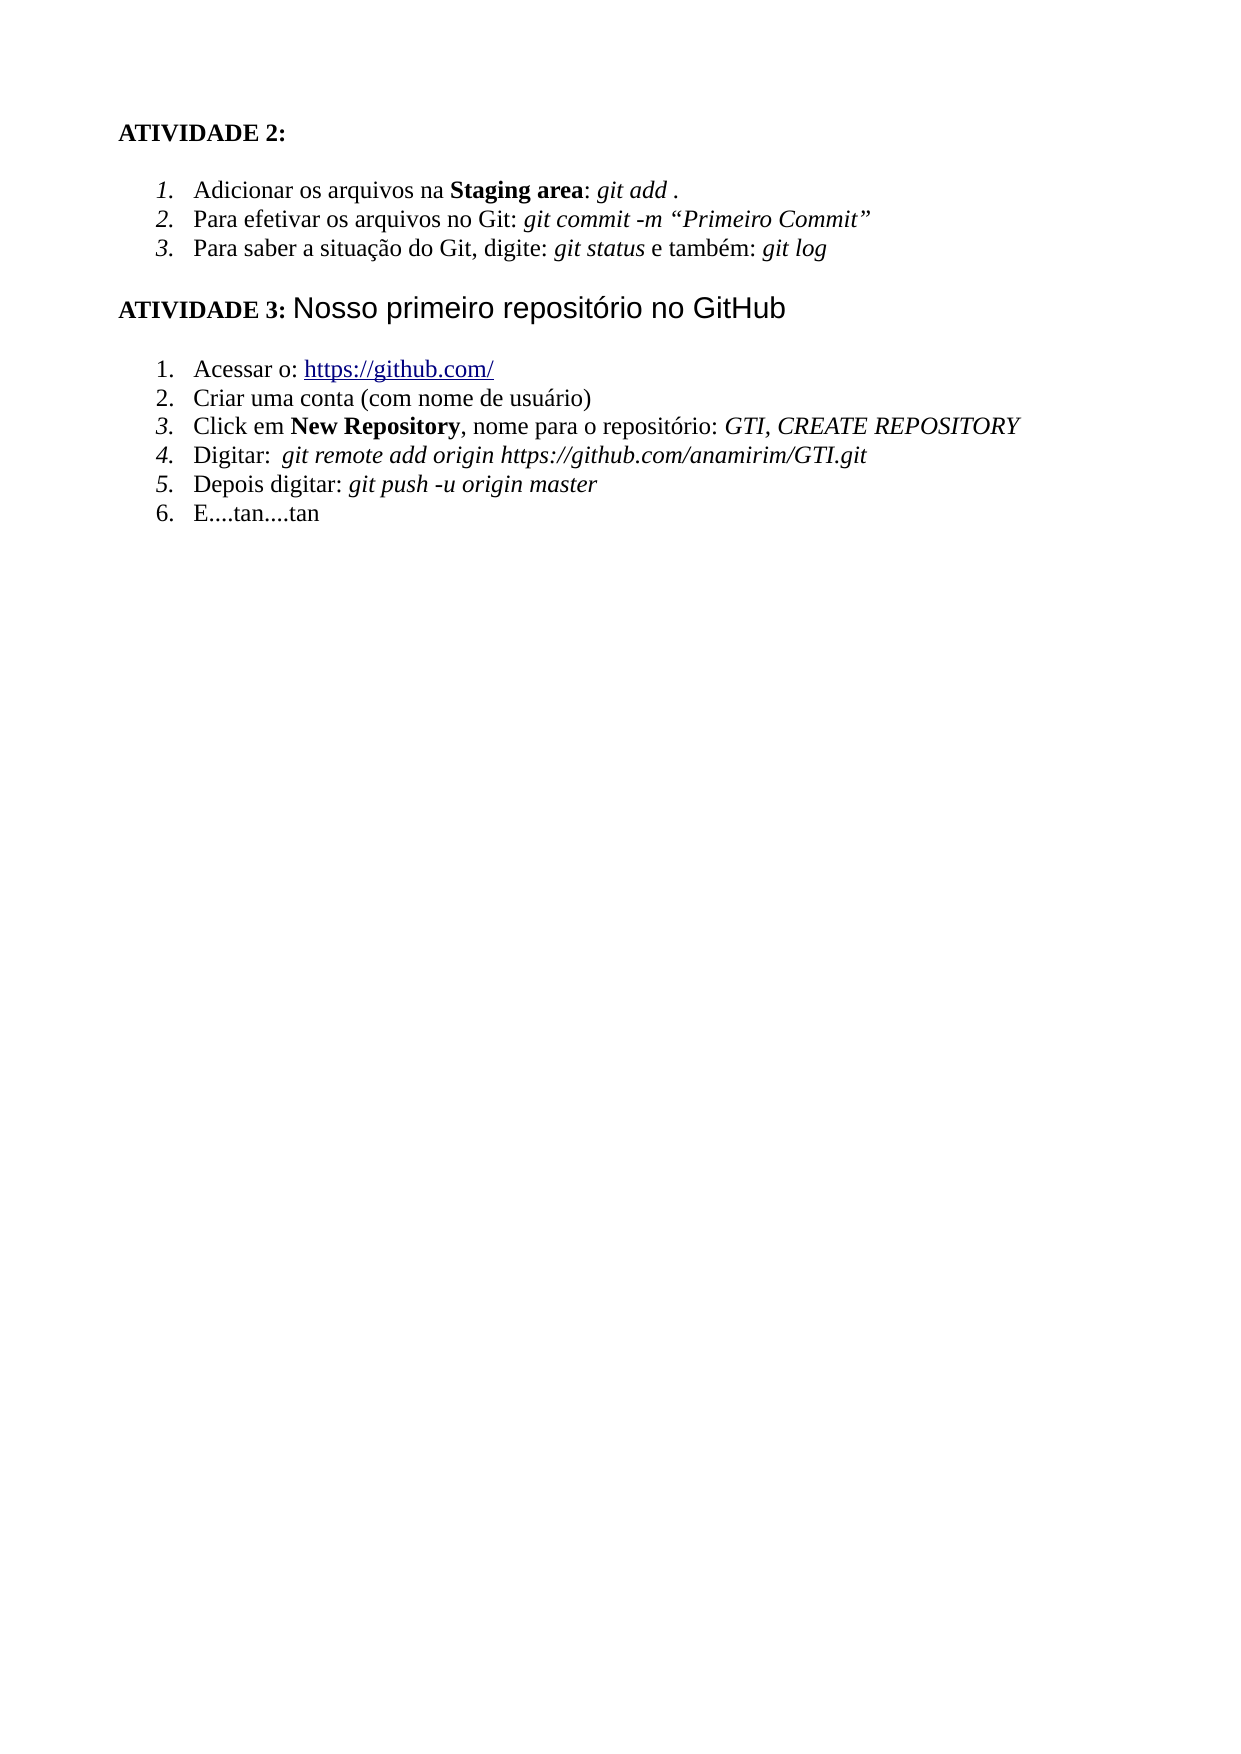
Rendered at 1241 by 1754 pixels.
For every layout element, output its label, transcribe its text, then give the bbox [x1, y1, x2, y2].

text ATIVIDADE 2: [118, 118, 1122, 147]
list Adicionar os arquivos na Staging area: git add . [156, 176, 1122, 204]
text ATIVIDADE 3: Nosso primeiro repositório no GitHub [118, 291, 1122, 325]
list Depois digitar: git push -u origin master [156, 469, 1122, 498]
list E....tan....tan [156, 498, 1122, 526]
list Para saber a situação do Git, digite: git status e também: git log [156, 233, 1122, 262]
list Digitar: git remote add origin https://github.com/anamirim/GTI.git [156, 440, 1122, 469]
list Criar uma conta (com nome de usuário) [156, 383, 1122, 411]
list Click em New Repository, nome para o repositório: GTI, CREATE REPOSITORY [156, 411, 1122, 440]
list Acessar o: https://github.com/ [156, 354, 1122, 383]
list Para efetivar os arquivos no Git: git commit -m “Primeiro Commit” [156, 204, 1122, 233]
